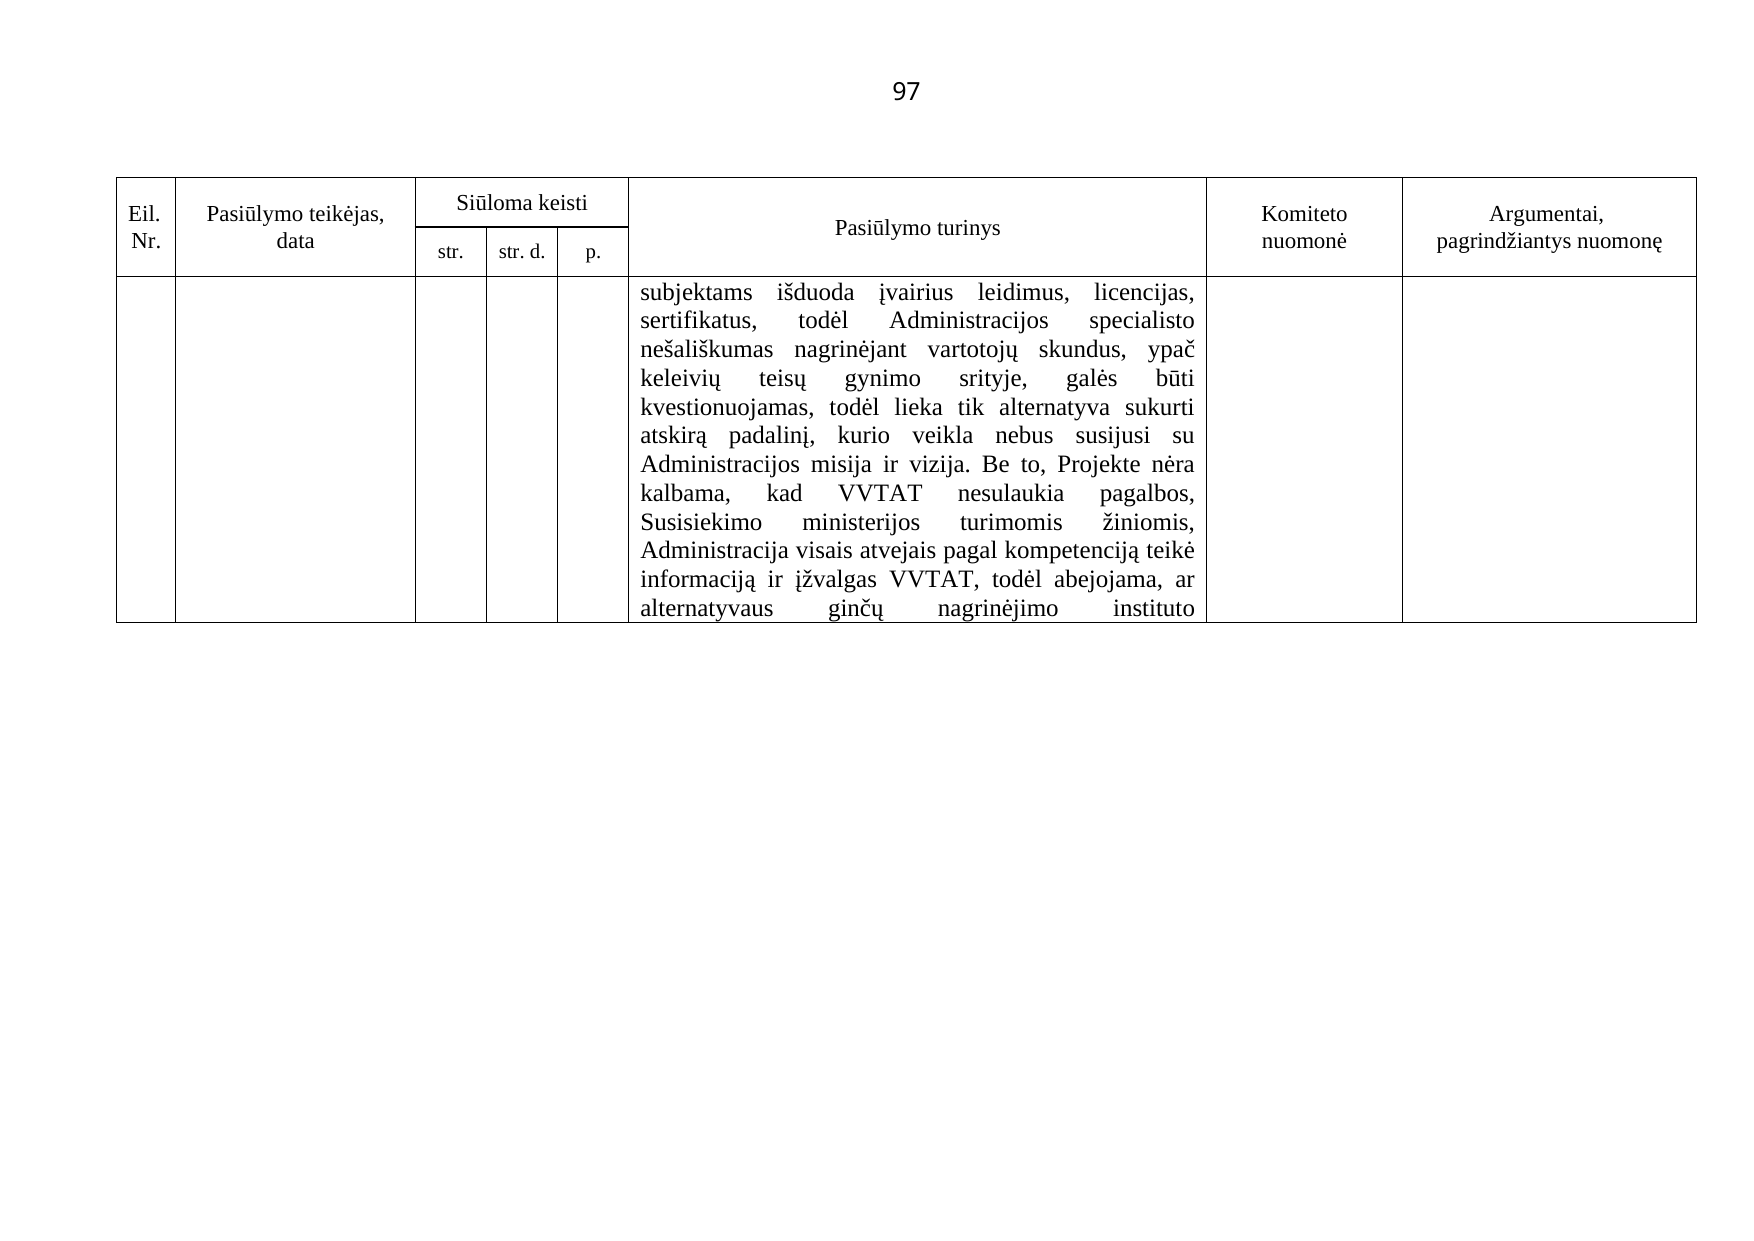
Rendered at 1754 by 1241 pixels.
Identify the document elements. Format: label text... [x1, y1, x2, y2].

table_cell [487, 277, 557, 622]
table_header Argumentai, pagrindžiantys nuomonę [1403, 178, 1696, 276]
table_cell [117, 277, 175, 622]
table_cell str. d. [487, 228, 557, 276]
table_cell [176, 277, 415, 622]
table_cell [558, 277, 628, 622]
table_cell str. [416, 228, 486, 276]
table_cell p. [558, 228, 628, 276]
table_header Siūloma keisti [416, 178, 628, 226]
table_header Komiteto nuomonė [1207, 178, 1402, 276]
table_header Pasiūlymo turinys [629, 178, 1206, 276]
table_cell [1207, 277, 1402, 622]
table_cell [416, 277, 486, 622]
table_header Eil. Nr. [117, 178, 175, 276]
table_cell [1403, 277, 1696, 622]
table_header Pasiūlymo teikėjas, data [176, 178, 415, 276]
